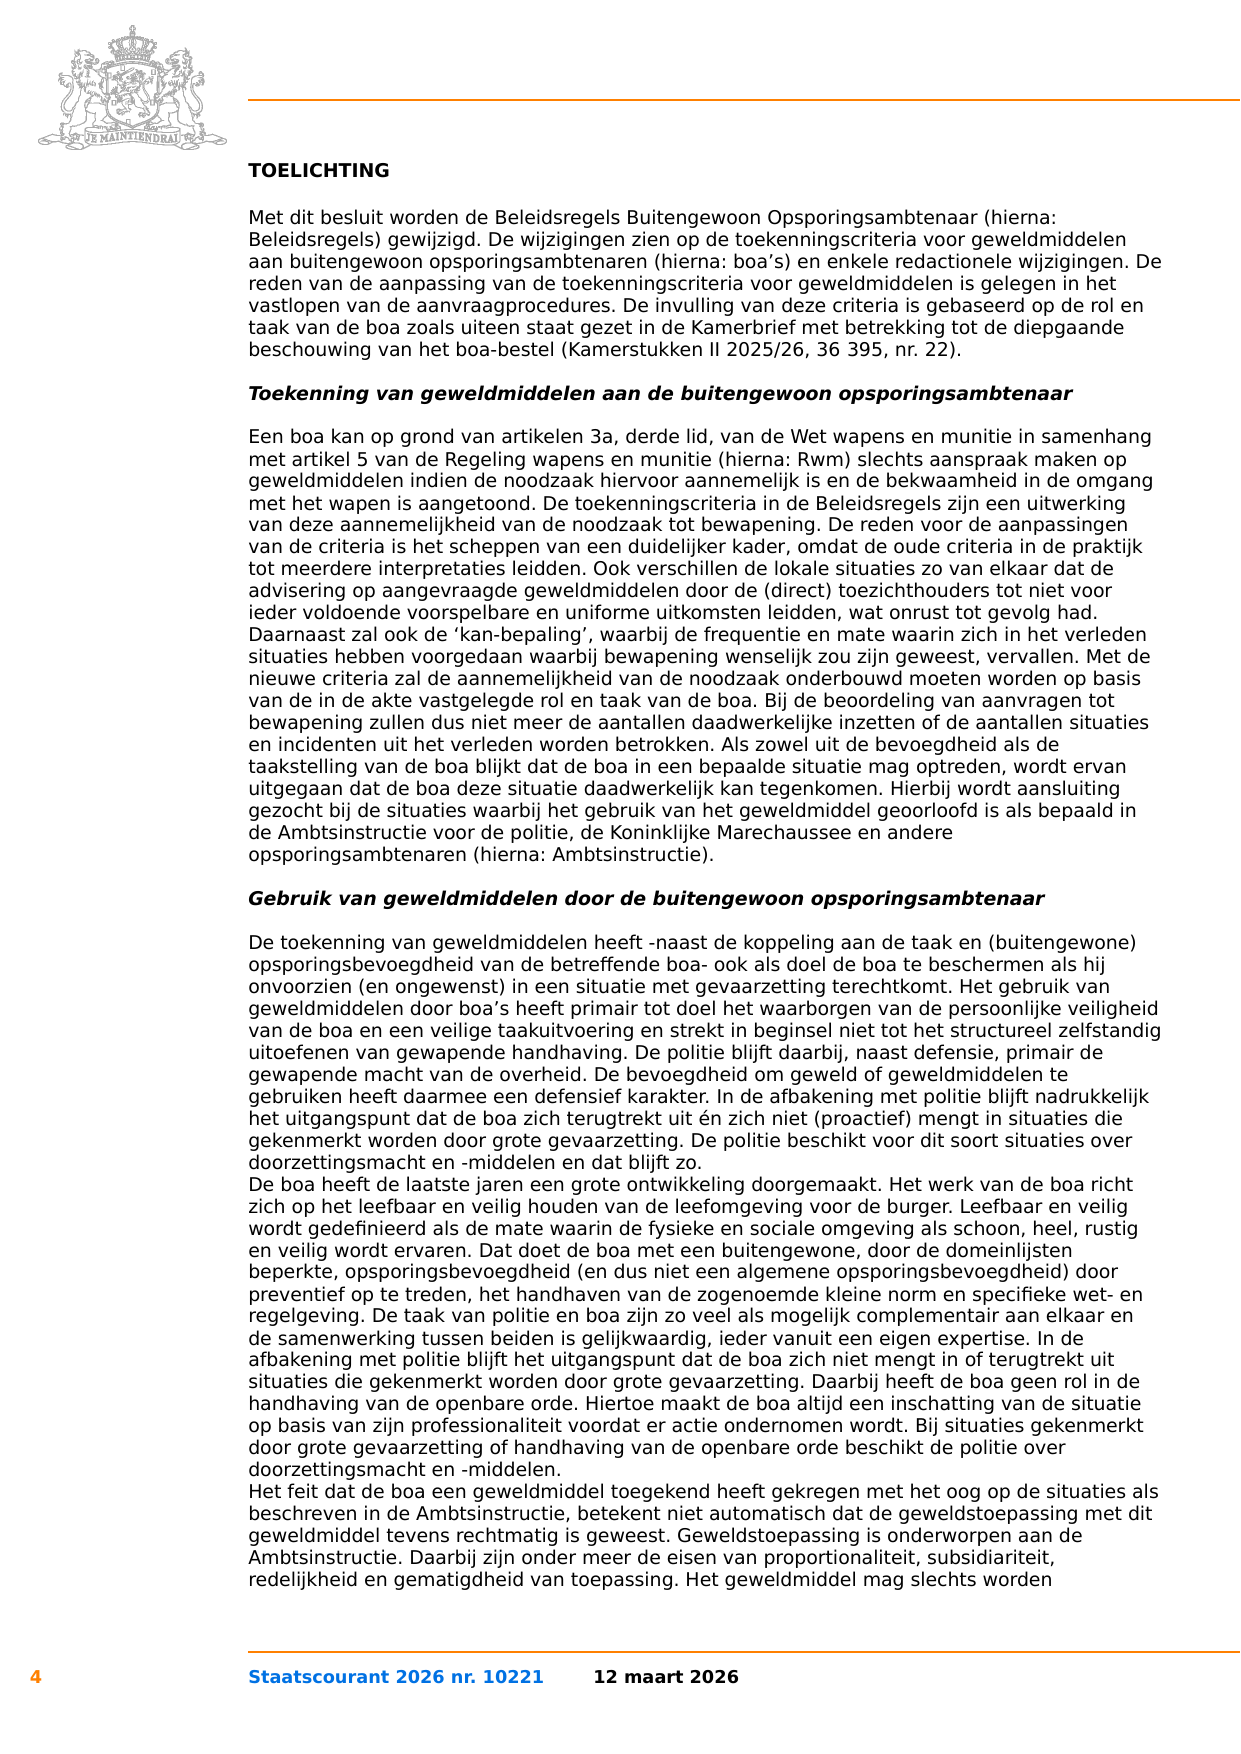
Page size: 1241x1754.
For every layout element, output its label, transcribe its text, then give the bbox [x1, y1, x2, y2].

text Een boa kan op grond van artikelen 3a, derde lid, van de Wet wapens en munitie in samenhang met artikel 5 van de Regeling wapens en munitie (hierna: Rwm) slechts aanspraak maken op geweldmiddelen indien de noodzaak hiervoor aannemelijk is en de bekwaamheid in de omgang met het wapen is aangetoond. De toekenningscriteria in de Beleidsregels zijn een uitwerking van deze aannemelijkheid van de noodzaak tot bewapening. De reden voor de aanpassingen van de criteria is het scheppen van een duidelijker kader, omdat de oude criteria in de praktijk tot meerdere interpretaties leidden. Ook verschillen de lokale situaties zo van elkaar dat de advisering op aangevraagde geweldmiddelen door de (direct) toezichthouders tot niet voor ieder voldoende voorspelbare en uniforme uitkomsten leidden, wat onrust tot gevolg had. Daarnaast zal ook de ‘kan-bepaling’, waarbij de frequentie en mate waarin zich in het verleden situaties hebben voorgedaan waarbij bewapening wenselijk zou zijn geweest, vervallen. Met de nieuwe criteria zal de aannemelijkheid van de noodzaak onderbouwd moeten worden op basis van de in de akte vastgelegde rol en taak van de boa. Bij de beoordeling van aanvragen tot bewapening zullen dus niet meer de aantallen daadwerkelijke inzetten of de aantallen situaties en incidenten uit het verleden worden betrokken. Als zowel uit de bevoegdheid als de taakstelling van de boa blijkt dat de boa in een bepaalde situatie mag optreden, wordt ervan uitgegaan dat de boa deze situatie daadwerkelijk kan tegenkomen. Hierbij wordt aansluiting gezocht bij de situaties waarbij het gebruik van het geweldmiddel geoorloofd is als bepaald in de Ambtsinstructie voor de politie, de Koninklijke Marechaussee en andere opsporingsambtenaren (hierna: Ambtsinstructie). [248, 426, 1163, 866]
subtitle Toekenning van geweldmiddelen aan de buitengewoon opsporingsambtenaar [248, 383, 1163, 404]
text Met dit besluit worden de Beleidsregels Buitengewoon Opsporingsambtenaar (hierna: Beleidsregels) gewijzigd. De wijzigingen zien op de toekenningscriteria voor geweldmiddelen aan buitengewoon opsporingsambtenaren (hierna: boa’s) en enkele redactionele wijzigingen. De reden van de aanpassing van de toekenningscriteria voor geweldmiddelen is gelegen in het vastlopen van de aanvraagprocedures. De invulling van deze criteria is gebaseerd op de rol en taak van de boa zoals uiteen staat gezet in de Kamerbrief met betrekking tot de diepgaande beschouwing van het boa-bestel (Kamerstukken II 2025/26, 36 395, nr. 22). [248, 207, 1163, 361]
text De toekenning van geweldmiddelen heeft -naast de koppeling aan de taak en (buitengewone) opsporingsbevoegdheid van de betreffende boa- ook als doel de boa te beschermen als hij onvoorzien (en ongewenst) in een situatie met gevaarzetting terechtkomt. Het gebruik van geweldmiddelen door boa’s heeft primair tot doel het waarborgen van de persoonlijke veiligheid van de boa en een veilige taakuitvoering en strekt in beginsel niet tot het structureel zelfstandig uitoefenen van gewapende handhaving. De politie blijft daarbij, naast defensie, primair de gewapende macht van de overheid. De bevoegdheid om geweld of geweldmiddelen te gebruiken heeft daarmee een defensief karakter. In de afbakening met politie blijft nadrukkelijk het uitgangspunt dat de boa zich terugtrekt uit én zich niet (proactief) mengt in situaties die gekenmerkt worden door grote gevaarzetting. De politie beschikt voor dit soort situaties over doorzettingsmacht en -middelen en dat blijft zo. [248, 932, 1163, 1173]
subtitle Gebruik van geweldmiddelen door de buitengewoon opsporingsambtenaar [248, 888, 1163, 910]
picture [38, 25, 227, 150]
text De boa heeft de laatste jaren een grote ontwikkeling doorgemaakt. Het werk van de boa richt zich op het leefbaar en veilig houden van de leefomgeving voor de burger. Leefbaar en veilig wordt gedefinieerd als de mate waarin de fysieke en sociale omgeving als schoon, heel, rustig en veilig wordt ervaren. Dat doet de boa met een buitengewone, door de domeinlijsten beperkte, opsporingsbevoegdheid (en dus niet een algemene opsporingsbevoegdheid) door preventief op te treden, het handhaven van de zogenoemde kleine norm en specifieke wet- en regelgeving. De taak van politie en boa zijn zo veel als mogelijk complementair aan elkaar en de samenwerking tussen beiden is gelijkwaardig, ieder vanuit een eigen expertise. In de afbakening met politie blijft het uitgangspunt dat de boa zich niet mengt in of terugtrekt uit situaties die gekenmerkt worden door grote gevaarzetting. Daarbij heeft de boa geen rol in de handhaving van de openbare orde. Hiertoe maakt de boa altijd een inschatting van de situatie op basis van zijn professionaliteit voordat er actie ondernomen wordt. Bij situaties gekenmerkt door grote gevaarzetting of handhaving van de openbare orde beschikt de politie over doorzettingsmacht en -middelen. [248, 1173, 1163, 1481]
text Het feit dat de boa een geweldmiddel toegekend heeft gekregen met het oog op de situaties als beschreven in de Ambtsinstructie, betekent niet automatisch dat de geweldstoepassing met dit geweldmiddel tevens rechtmatig is geweest. Geweldstoepassing is onderworpen aan de Ambtsinstructie. Daarbij zijn onder meer de eisen van proportionaliteit, subsidiariteit, redelijkheid en gematigdheid van toepassing. Het geweldmiddel mag slechts worden [248, 1481, 1163, 1591]
subtitle TOELICHTING [248, 160, 1163, 182]
